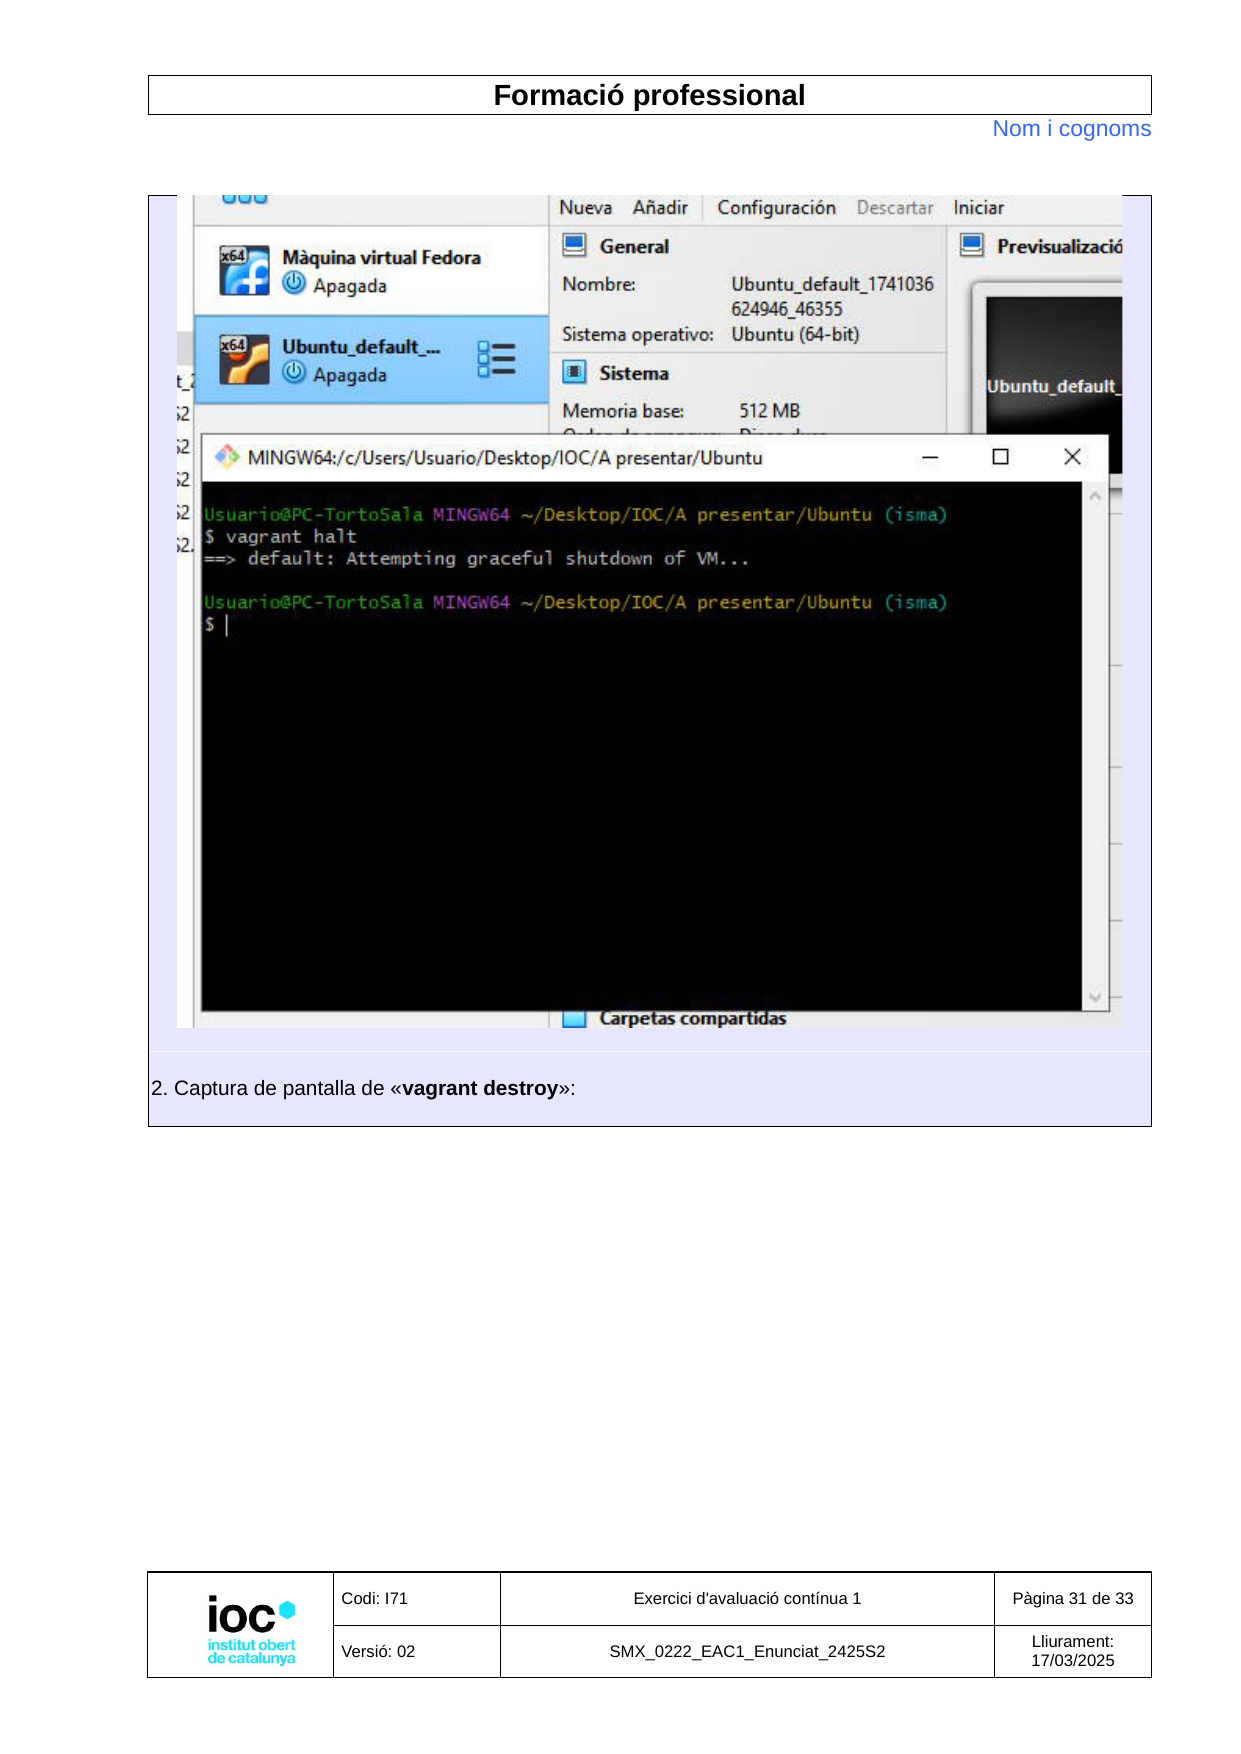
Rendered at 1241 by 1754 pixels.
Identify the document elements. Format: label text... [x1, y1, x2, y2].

picture [195, 1581, 309, 1677]
picture [177, 195, 1123, 1028]
text 2. Captura de pantalla de «vagrant destroy»: [149, 1073, 1151, 1097]
